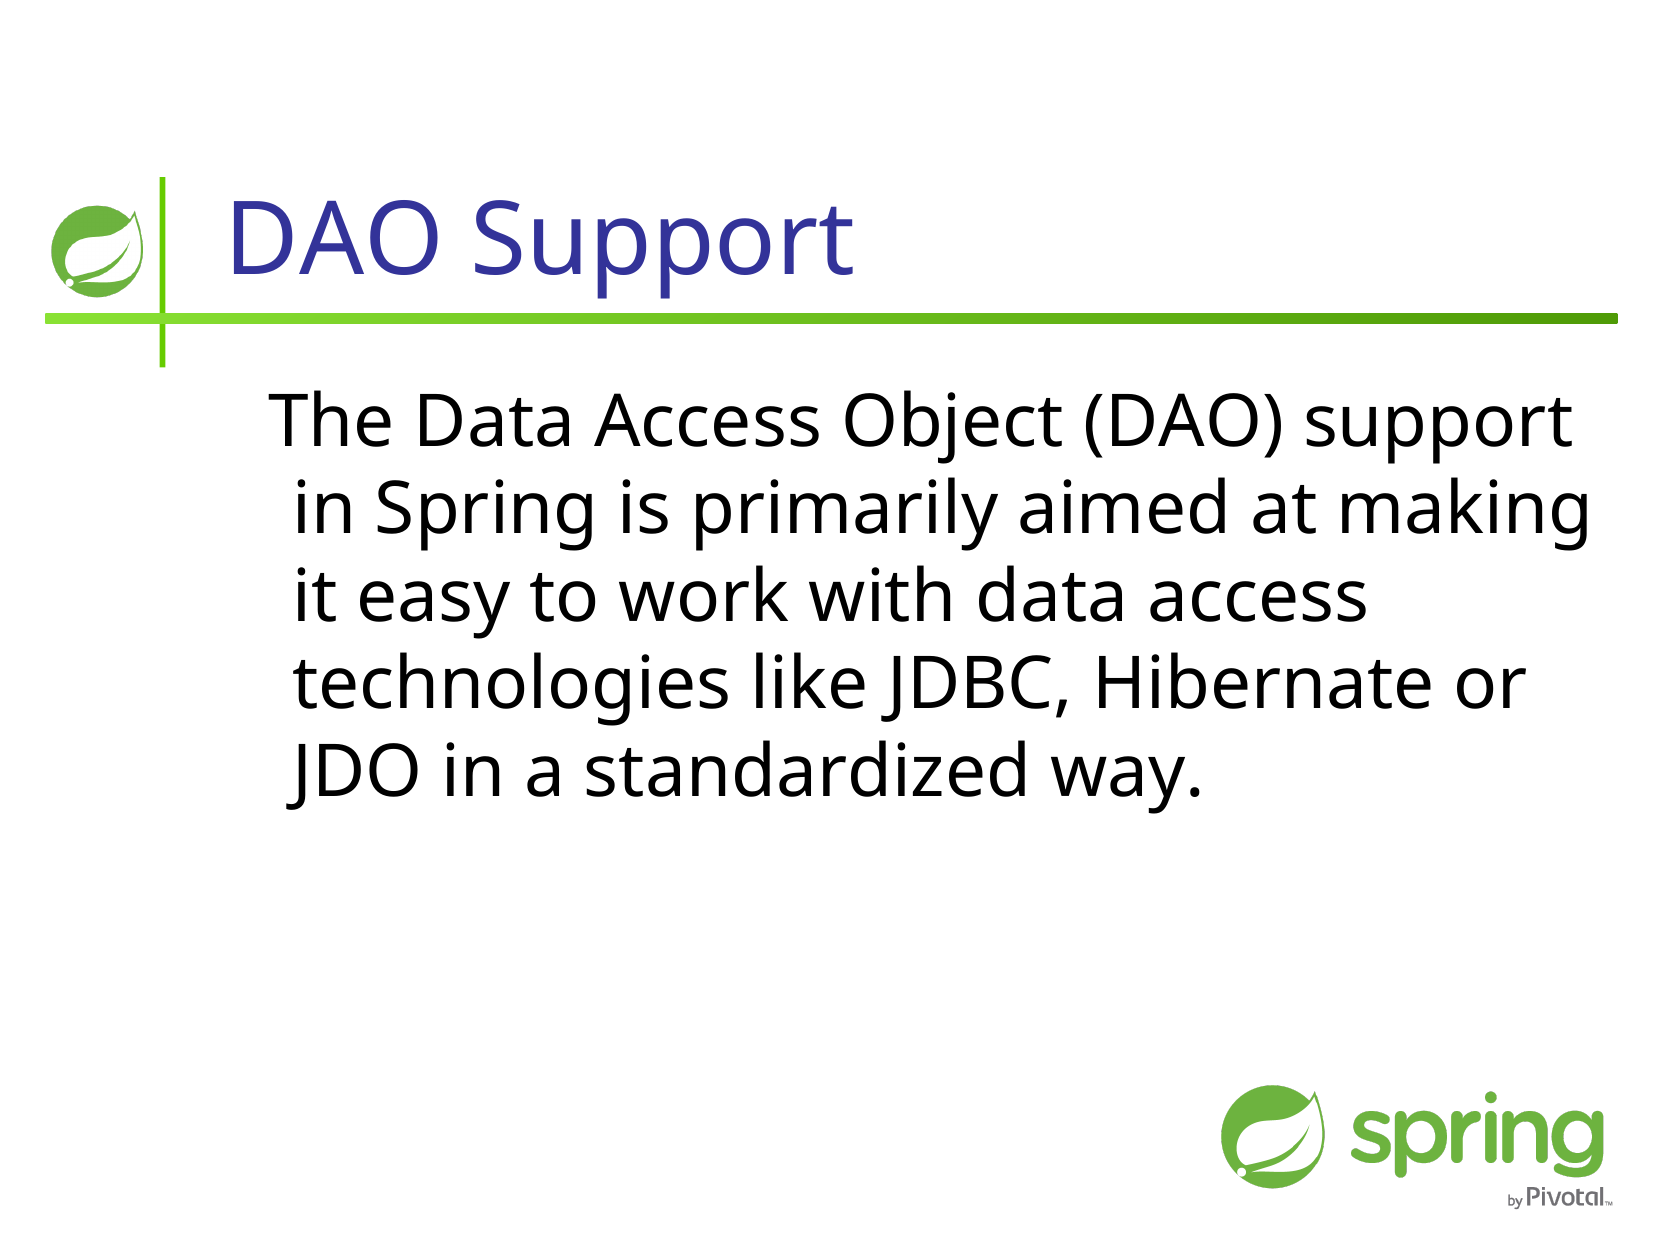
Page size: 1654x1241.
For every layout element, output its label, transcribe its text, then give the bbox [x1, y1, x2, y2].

list The Data Access Object (DAO) support in Spring is primarily aimed at making it easy to work with data access technologies like JDBC, Hibernate or JDO in a standardized way. [213, 364, 1620, 1109]
picture [1216, 1109, 1618, 1212]
title DAO Support [208, 38, 1618, 304]
